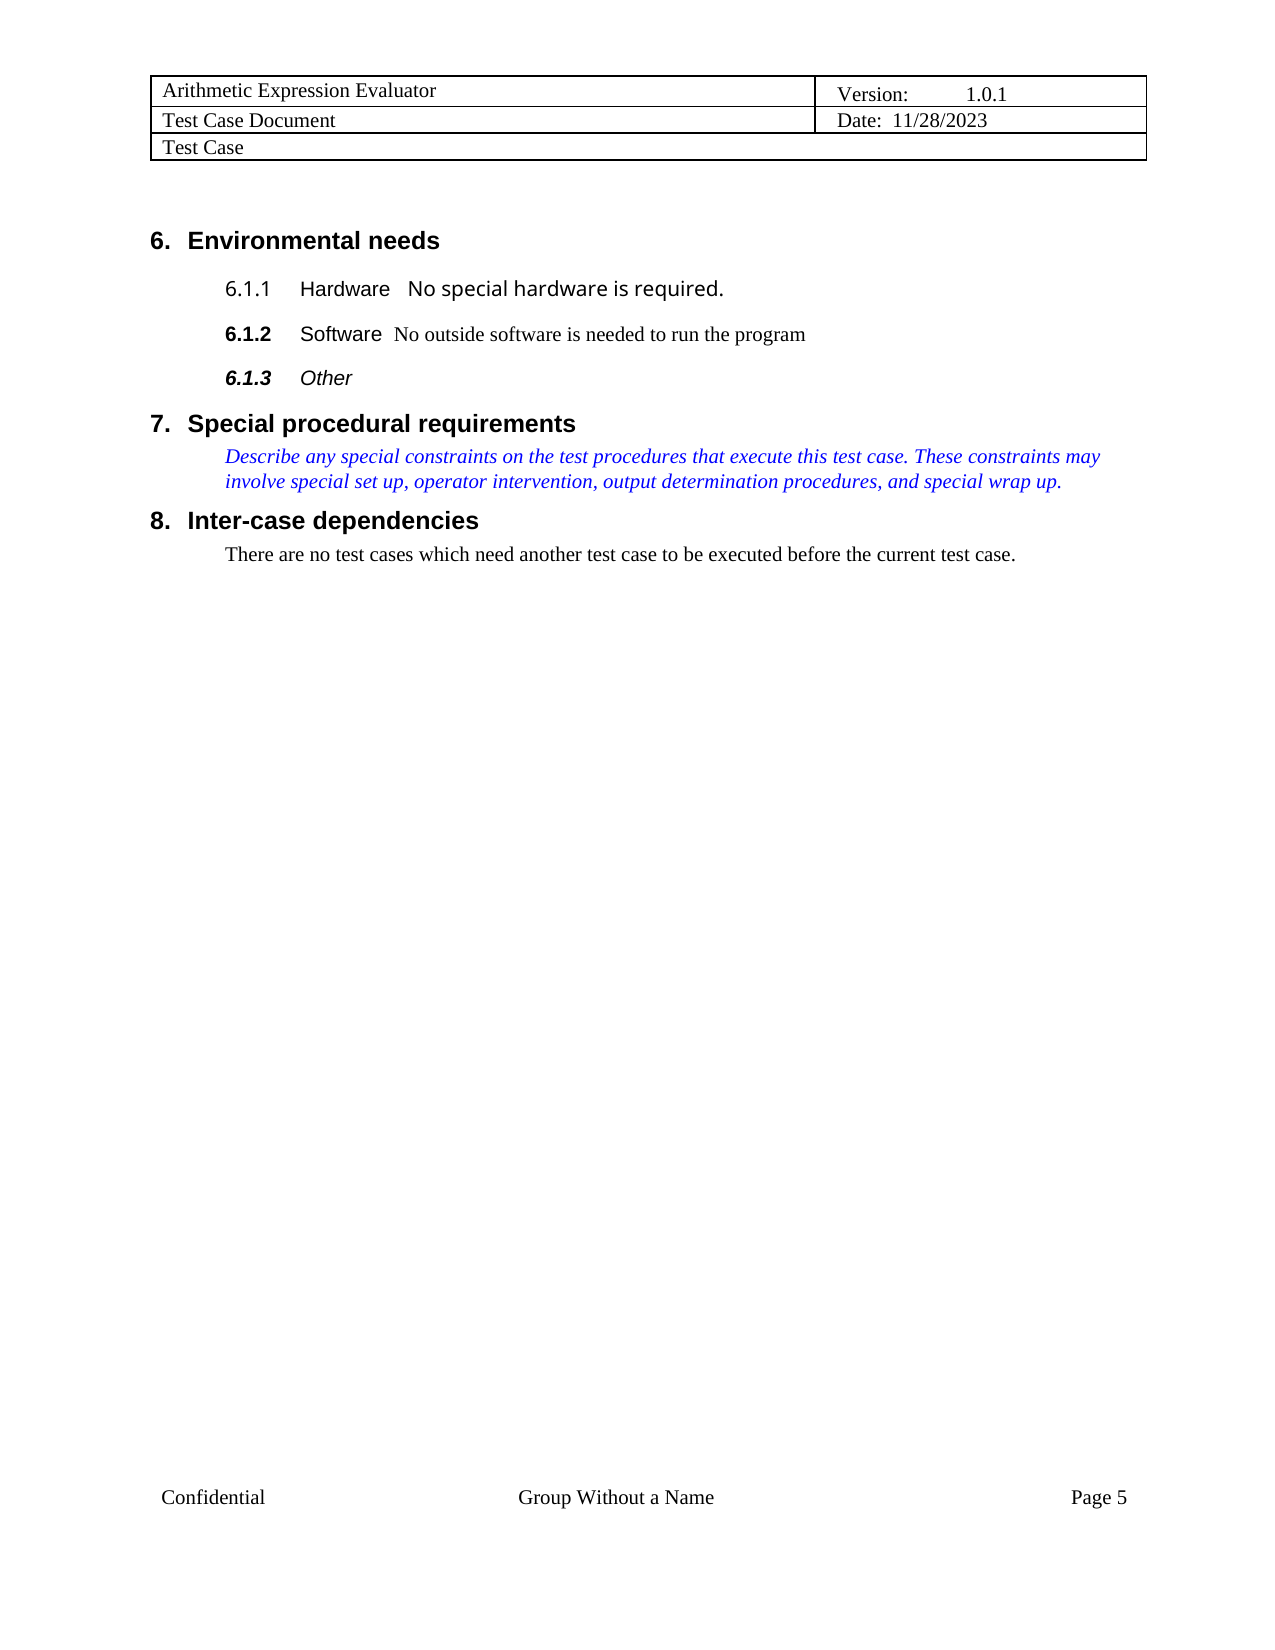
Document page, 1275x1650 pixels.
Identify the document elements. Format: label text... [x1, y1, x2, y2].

text There are no test cases which need another test case to be executed before the current test case. [225, 541, 1125, 566]
subtitle Special procedural requirements [150, 408, 1125, 437]
text Describe any special constraints on the test procedures that execute this test case. These constraints may involve special set up, operator intervention, output determination procedures, and special wrap up. [225, 443, 1125, 493]
subtitle Environmental needs [150, 226, 1125, 255]
subtitle Other [225, 365, 1125, 390]
subtitle Inter-case dependencies [150, 506, 1125, 535]
subtitle Hardware No special hardware is required. [225, 274, 1125, 302]
subtitle Software No outside software is needed to run the program [225, 321, 1125, 346]
